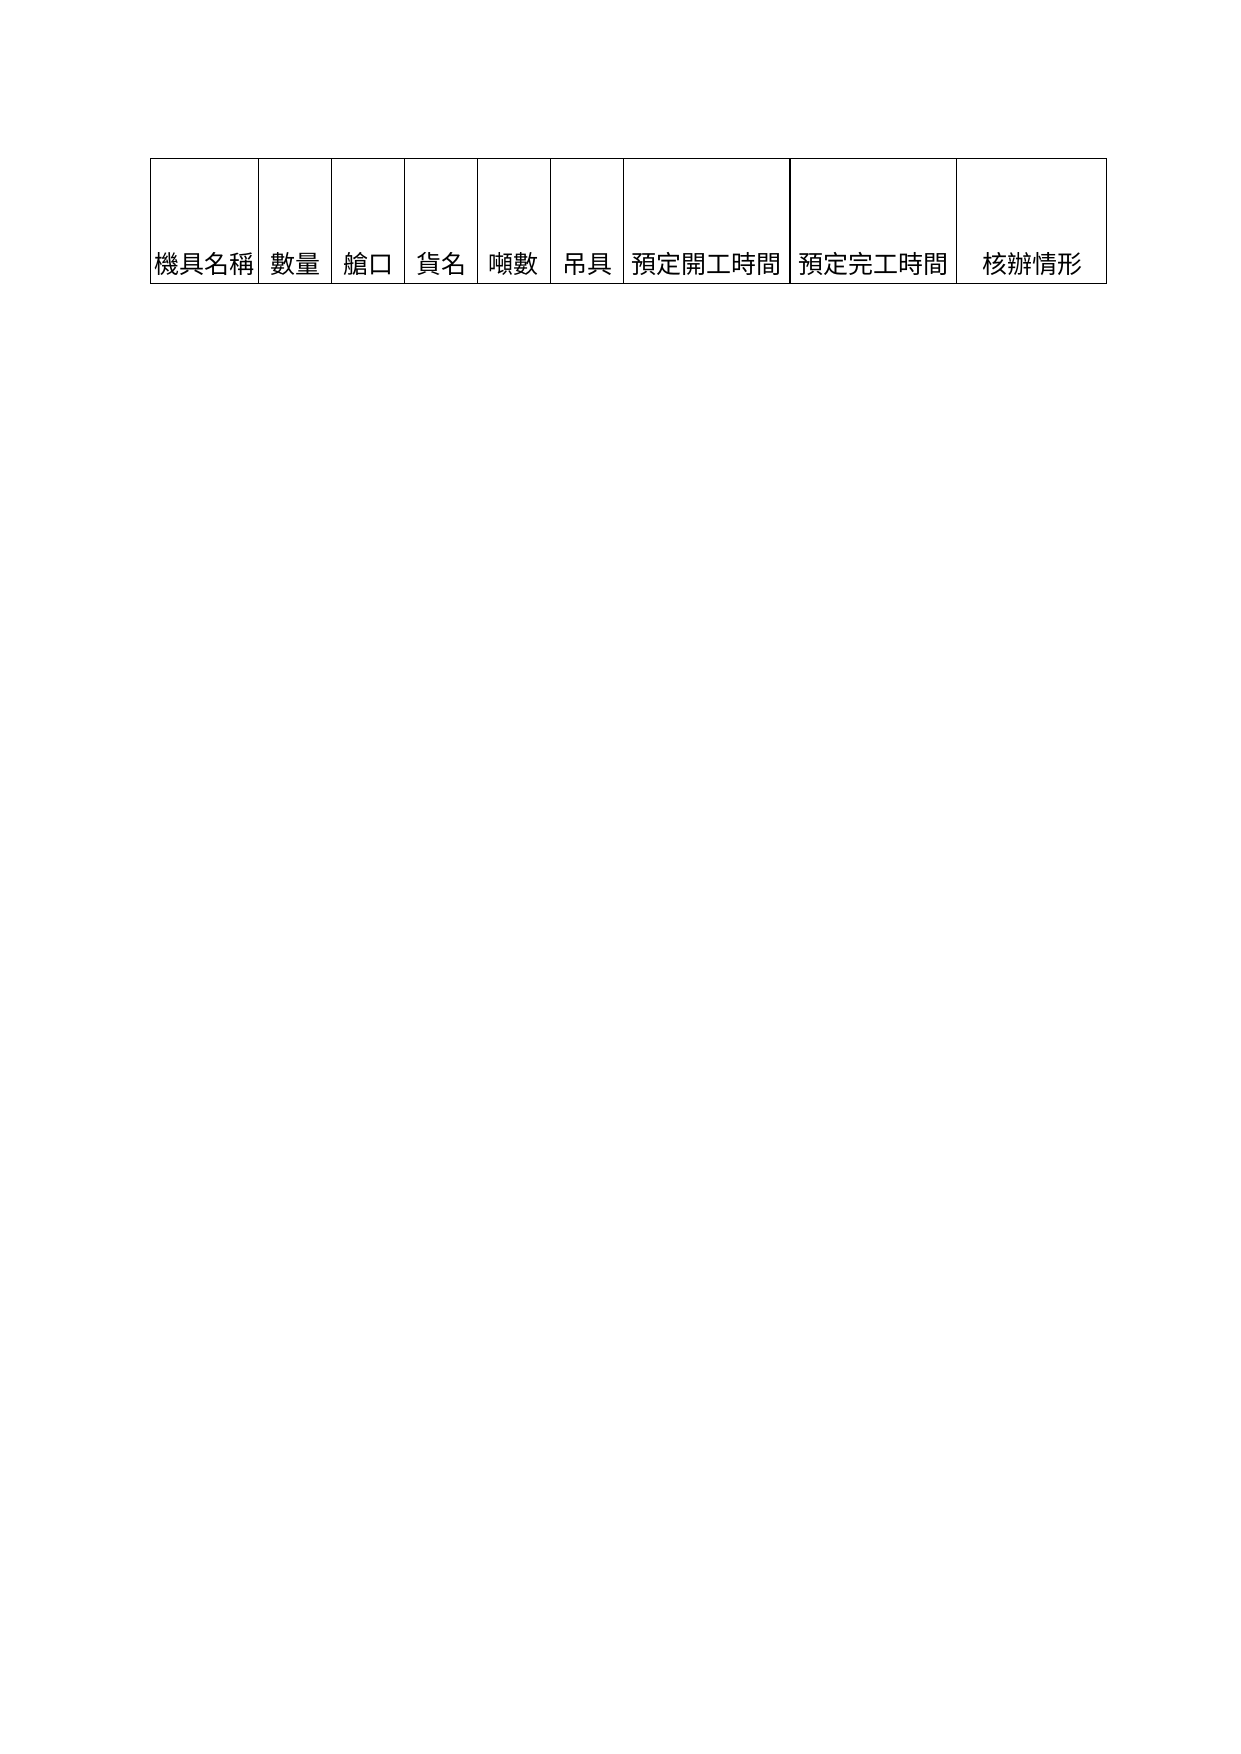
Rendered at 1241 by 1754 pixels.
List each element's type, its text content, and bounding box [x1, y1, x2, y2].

table_header 艙口 [332, 159, 404, 283]
table_header 貨名 [405, 159, 477, 283]
table_header 吊具 [551, 159, 623, 283]
table_header 預定完工時間 [791, 159, 956, 283]
table_header 預定開工時間 [624, 159, 789, 283]
table_header 核辦情形 [957, 159, 1106, 283]
table_header 數量 [259, 159, 331, 283]
table_header 噸數 [478, 159, 550, 283]
table_header 機具名稱 [151, 159, 258, 283]
